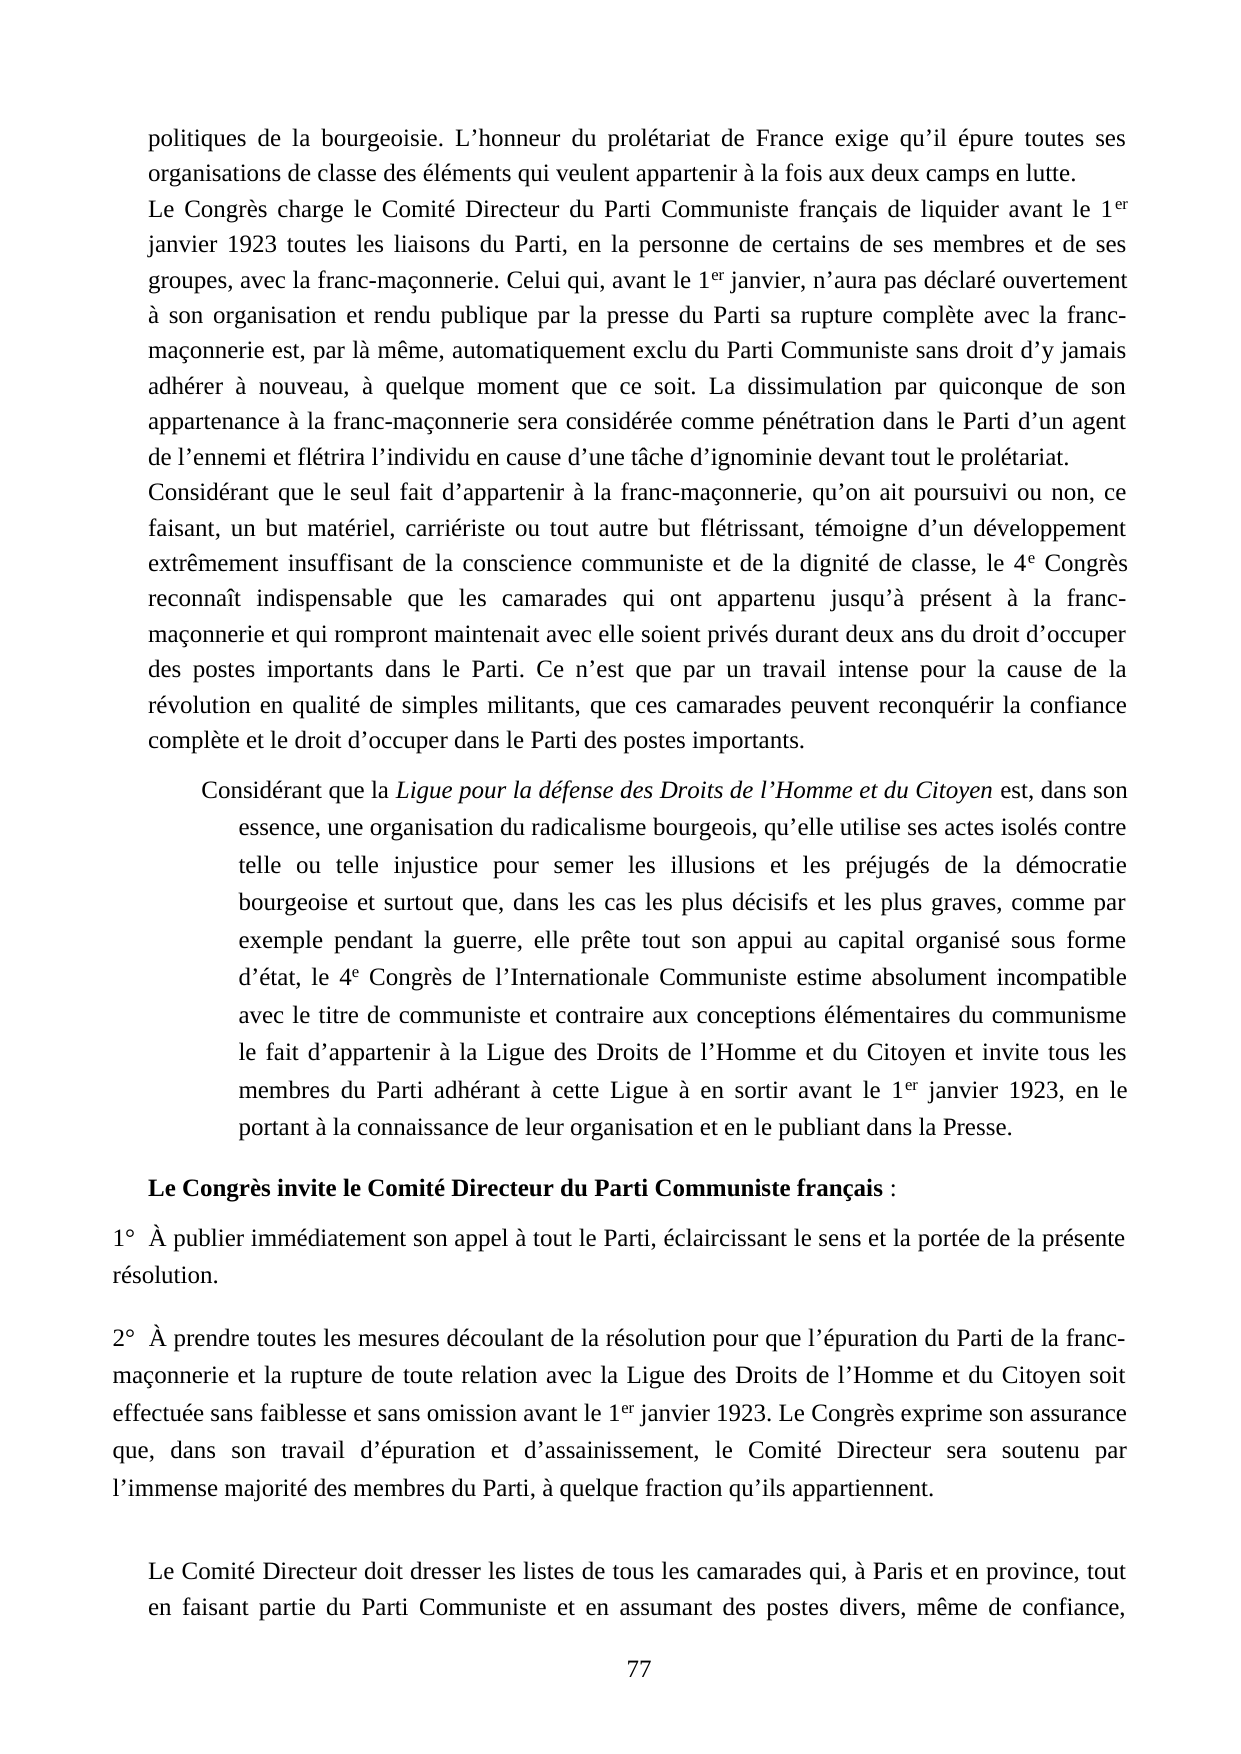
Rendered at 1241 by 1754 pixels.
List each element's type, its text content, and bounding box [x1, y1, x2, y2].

text 1° À publier immédiatement son appel à tout le Parti, éclaircissant le sens et la portée de la présente résolution. [112, 1216, 1128, 1291]
text Considérant que le seul fait d’appartenir à la franc-maçonnerie, qu’on ait poursuivi ou non, ce faisant, un but matériel, carriériste ou tout autre but flétrissant, témoigne d’un développement extrêmement insuffisant de la conscience communiste et de la dignité de classe, le 4e Congrès reconnaît indispensable que les camarades qui ont appartenu jusqu’à présent à la franc-maçonnerie et qui rompront maintenait avec elle soient privés durant deux ans du droit d’occuper des postes importants dans le Parti. Ce n’est que par un travail intense pour la cause de la révolution en qualité de simples militants, que ces camarades peuvent reconquérir la confiance complète et le droit d’occuper dans le Parti des postes importants. [148, 472, 1128, 756]
text Le Congrès invite le Comité Directeur du Parti Communiste français : [148, 1168, 1128, 1203]
text Le Congrès charge le Comité Directeur du Parti Communiste français de liquider avant le 1er janvier 1923 toutes les liaisons du Parti, en la personne de certains de ses membres et de ses groupes, avec la franc-maçonnerie. Celui qui, avant le 1er janvier, n’aura pas déclaré ouvertement à son organisation et rendu publique par la presse du Parti sa rupture complète avec la franc-maçonnerie est, par là même, automatiquement exclu du Parti Communiste sans droit d’y jamais adhérer à nouveau, à quelque moment que ce soit. La dissimulation par quiconque de son appartenance à la franc-maçonnerie sera considérée comme pénétration dans le Parti d’un agent de l’ennemi et flétrira l’individu en cause d’une tâche d’ignominie devant tout le prolétariat. [148, 189, 1128, 472]
text 2° À prendre toutes les mesures découlant de la résolution pour que l’épuration du Parti de la franc-maçonnerie et la rupture de toute relation avec la Ligue des Droits de l’Homme et du Citoyen soit effectuée sans faiblesse et sans omission avant le 1er janvier 1923. Le Congrès exprime son assurance que, dans son travail d’épuration et d’assainissement, le Comité Directeur sera soutenu par l’immense majorité des membres du Parti, à quelque fraction qu’ils appartiennent. [112, 1316, 1128, 1503]
text Le Comité Directeur doit dresser les listes de tous les camarades qui, à Paris et en province, tout en faisant partie du Parti Communiste et en assumant des postes divers, même de confiance, [148, 1551, 1128, 1622]
text politiques de la bourgeoisie. L’honneur du prolétariat de France exige qu’il épure toutes ses organisations de classe des éléments qui veulent appartenir à la fois aux deux camps en lutte. [148, 118, 1128, 189]
text Considérant que la Ligue pour la défense des Droits de l’Homme et du Citoyen est, dans son essence, une organisation du radicalisme bourgeois, qu’elle utilise ses actes isolés contre telle ou telle injustice pour semer les illusions et les préjugés de la démocratie bourgeoise et surtout que, dans les cas les plus décisifs et les plus graves, comme par exemple pendant la guerre, elle prête tout son appui au capital organisé sous forme d’état, le 4e Congrès de l’Internationale Communiste estime absolument incompatible avec le titre de communiste et contraire aux conceptions élémentaires du communisme le fait d’appartenir à la Ligue des Droits de l’Homme et du Citoyen et invite tous les membres du Parti adhérant à cette Ligue à en sortir avant le 1er janvier 1923, en le portant à la connaissance de leur organisation et en le publiant dans la Presse. [201, 768, 1128, 1143]
